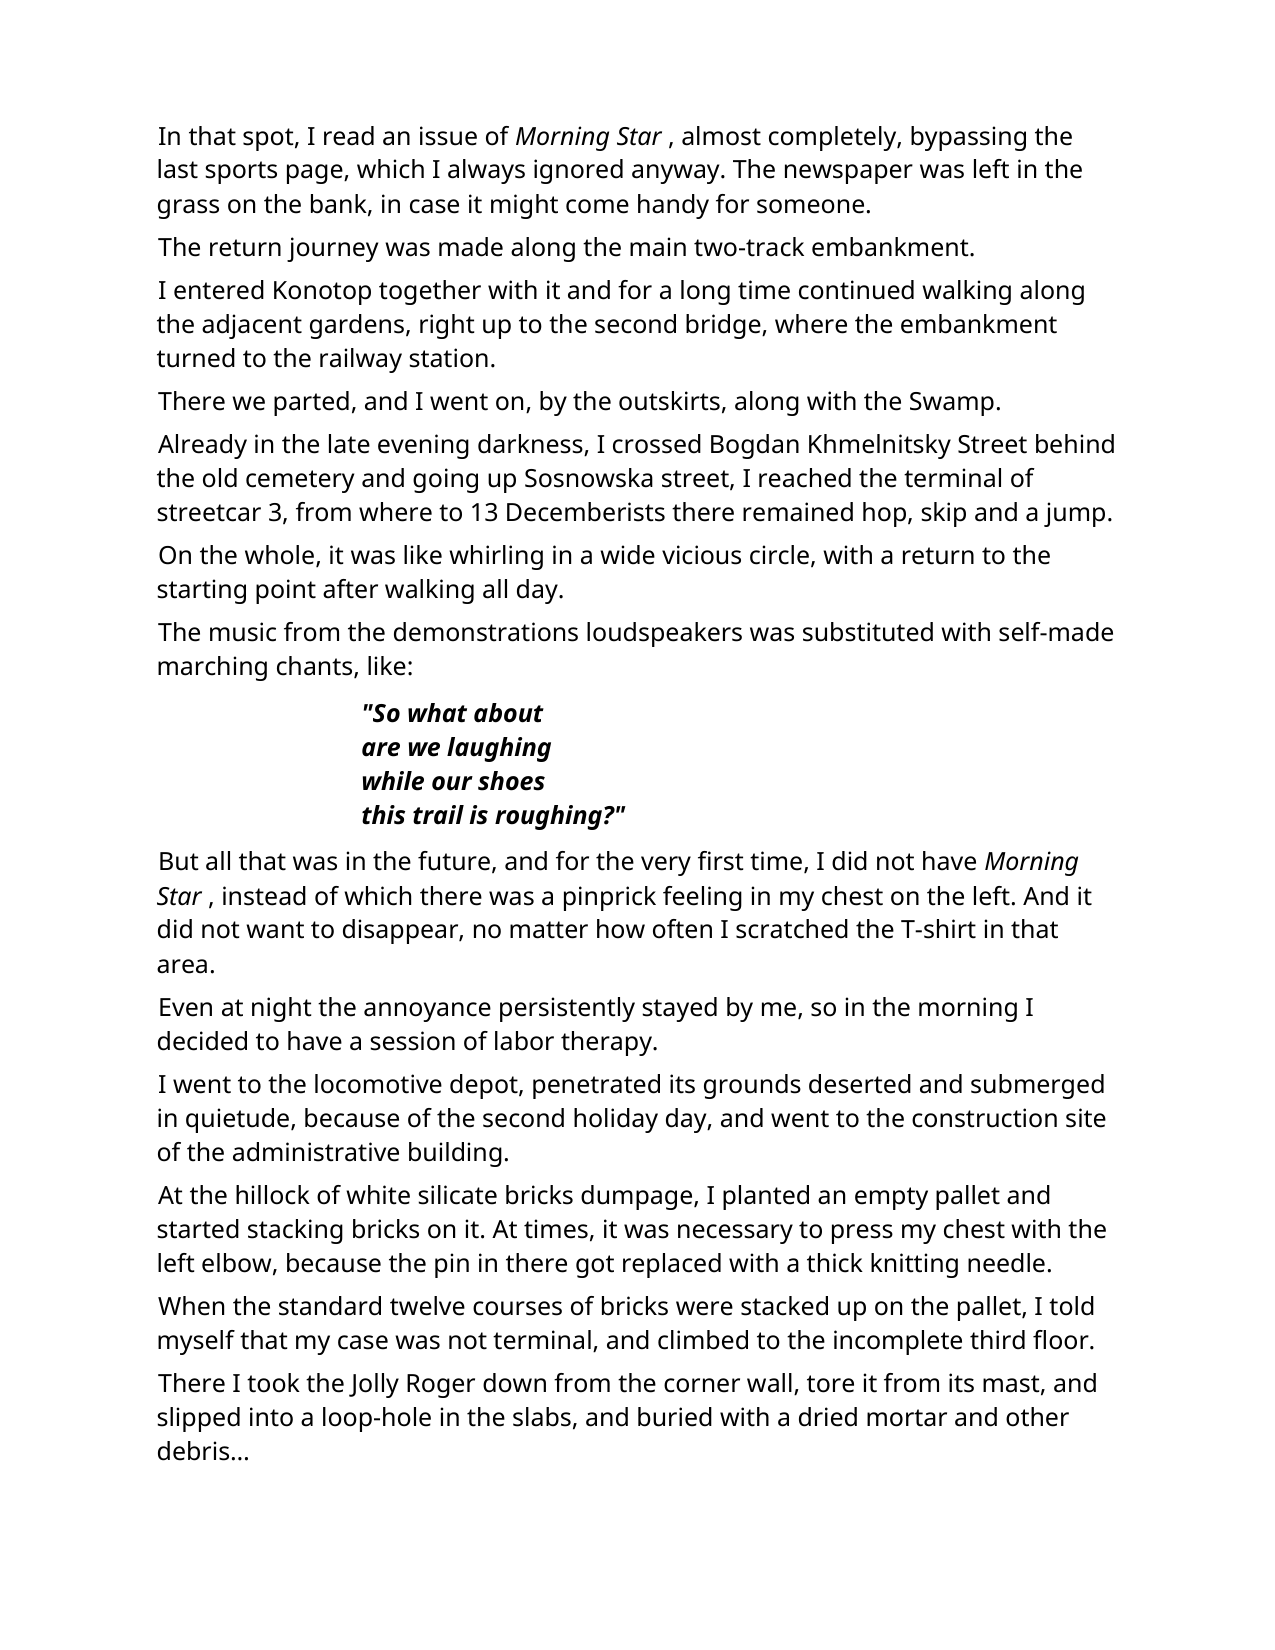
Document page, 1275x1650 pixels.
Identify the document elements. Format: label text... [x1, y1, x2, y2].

text I entered Konotop together with it and for a long time continued walking along the adjacent gardens, right up to the second bridge, where the embankment turned to the railway station. [156, 272, 1118, 374]
text this trail is roughing?" [286, 797, 1118, 832]
text Even at night the annoyance persistently stayed by me, so in the morning I decided to have a session of labor therapy. [156, 989, 1118, 1057]
text But all that was in the future, and for the very first time, I did not have Morning Star , instead of which there was a pinprick feeling in my chest on the left. And it did not want to disappear, no matter how often I scratched the T-shirt in that area. [156, 844, 1118, 980]
text On the whole, it was like whirling in a wide vicious circle, with a return to the starting point after walking all day. [156, 538, 1118, 606]
text There we parted, and I went on, by the outskirts, along with the Swamp. [156, 383, 1118, 417]
text There I took the Jolly Roger down from the corner wall, tore it from its mast, and slipped into a loop-hole in the slabs, and buried with a dried mortar and other debris… [156, 1366, 1118, 1468]
text When the standard twelve courses of bricks were stacked up on the pallet, I told myself that my case was not terminal, and climbed to the incomplete third floor. [156, 1289, 1118, 1357]
text At the hillock of white silicate bricks dumpage, I planted an empty pallet and started stacking bricks on it. At times, it was necessary to press my chest with the left elbow, because the pin in there got replaced with a thick knitting needle. [156, 1177, 1118, 1280]
text I went to the locomotive depot, penetrated its grounds deserted and submerged in quietude, because of the second holiday day, and went to the construction site of the administrative building. [156, 1066, 1118, 1168]
text In that spot, I read an issue of Morning Star , almost completely, bypassing the last sports page, which I always ignored anyway. The newspaper was left in the grass on the bank, in case it might come handy for someone. [156, 118, 1118, 220]
text Already in the late evening darkness, I crossed Bogdan Khmelnitsky Street behind the old cemetery and going up Sosnowska street, I reached the terminal of streetcar 3, from where to 13 Decemberists there remained hop, skip and a jump. [156, 426, 1118, 529]
text The music from the demonstrations loudspeakers was substituted with self-made marching chants, like: [156, 615, 1118, 683]
text "So what about [286, 695, 1118, 729]
text while our shoes [286, 763, 1118, 797]
text are we laughing [286, 729, 1118, 763]
text The return journey was made along the main two-track embankment. [156, 229, 1118, 263]
